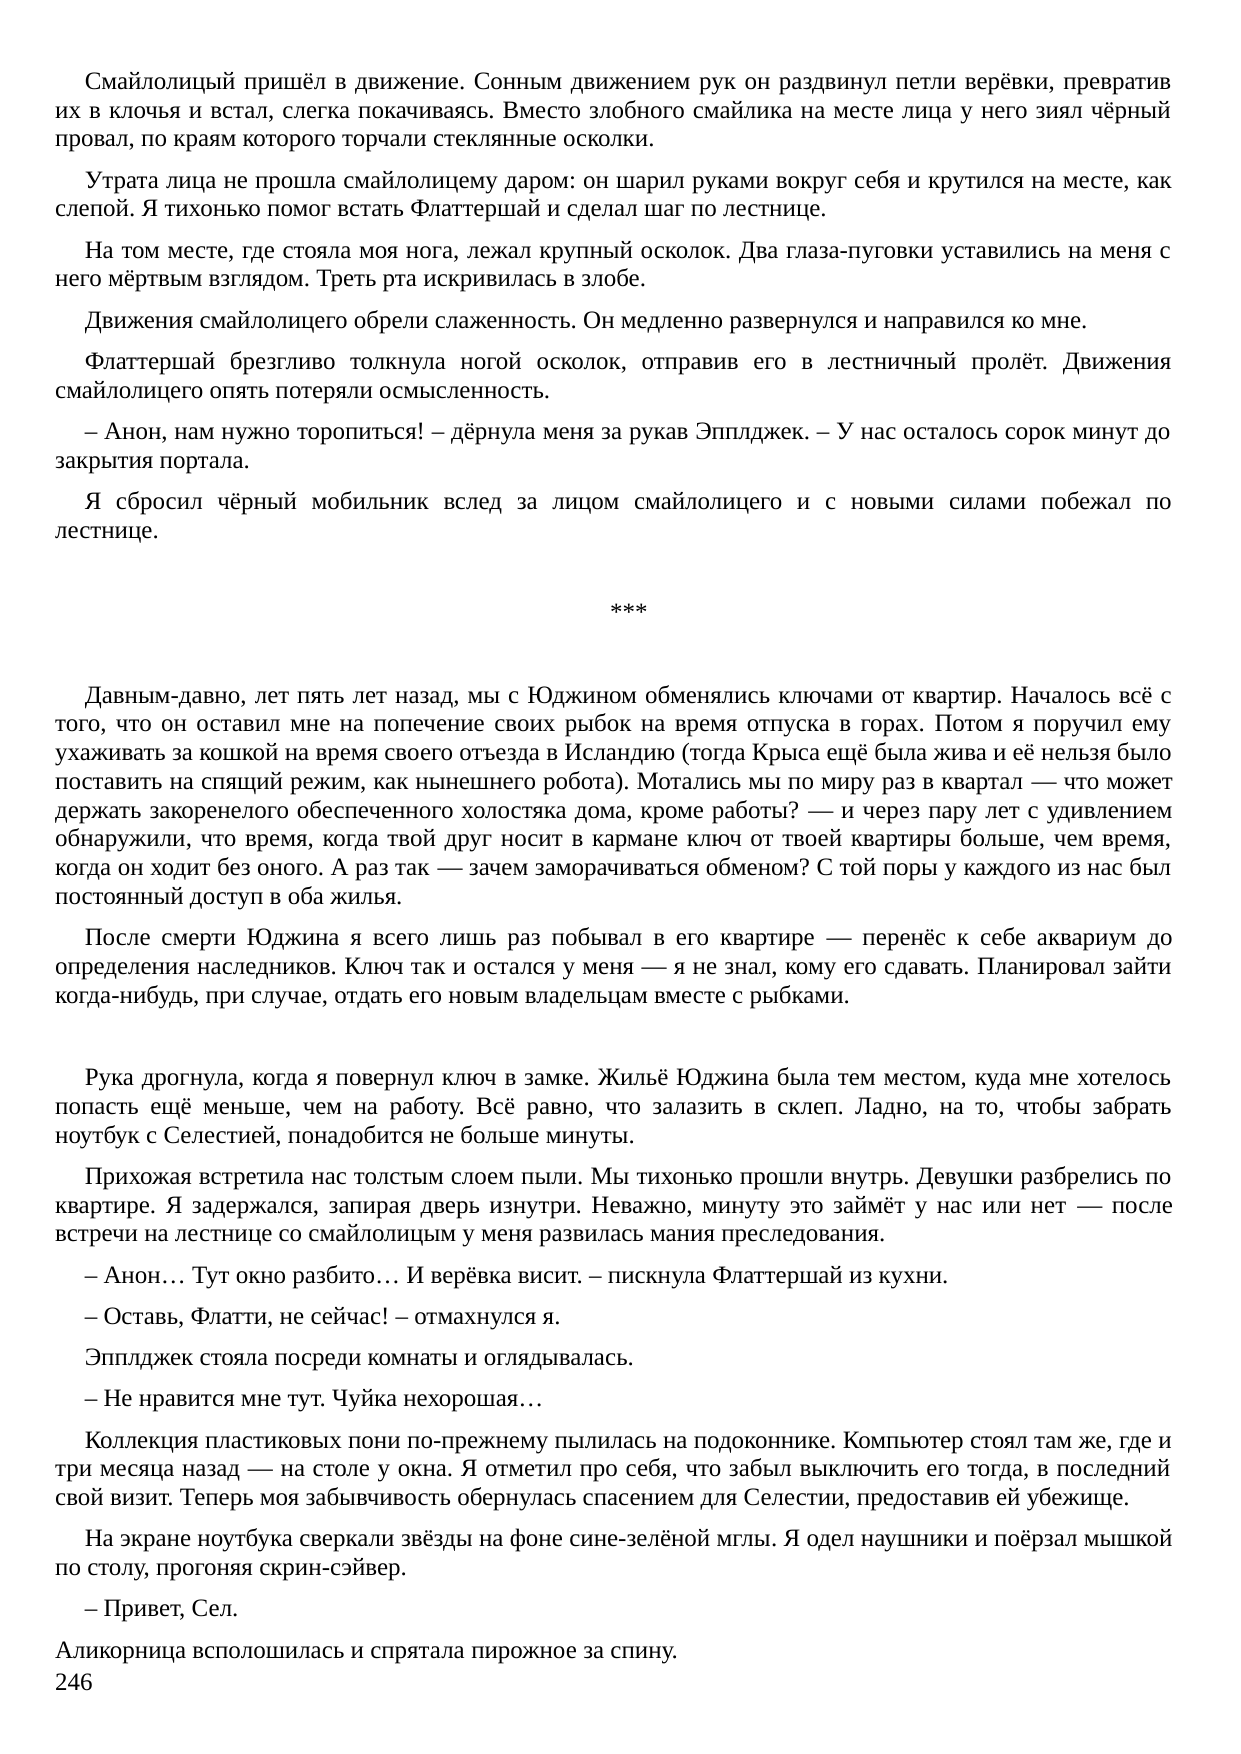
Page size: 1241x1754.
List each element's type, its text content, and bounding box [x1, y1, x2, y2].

text Эпплджек стояла посреди комнаты и оглядывалась. [55, 1342, 1173, 1371]
text Рука дрогнула, когда я повернул ключ в замке. Жильё Юджина была тем местом, куда мне хотелось попасть ещё меньше, чем на работу. Всё равно, что залазить в склеп. Ладно, на то, чтобы забрать ноутбук с Селестией, понадобится не больше минуты. [55, 1062, 1173, 1148]
text – Привет, Сел. [55, 1593, 1173, 1622]
text Давным-давно, лет пять лет назад, мы с Юджином обменялись ключами от квартир. Началось всё с того, что он оставил мне на попечение своих рыбок на время отпуска в горах. Потом я поручил ему ухаживать за кошкой на время своего отъезда в Исландию (тогда Крыса ещё была жива и её нельзя было поставить на спящий режим, как нынешнего робота). Мотались мы по миру раз в квартал — что может держать закоренелого обеспеченного холостяка дома, кроме работы? — и через пару лет с удивлением обнаружили, что время, когда твой друг носит в кармане ключ от твоей квартиры больше, чем время, когда он ходит без оного. А раз так — зачем заморачиваться обменом? С той поры у каждого из нас был постоянный доступ в оба жилья. [55, 680, 1173, 910]
text После смерти Юджина я всего лишь раз побывал в его квартире — перенёс к себе аквариум до определения наследников. Ключ так и остался у меня — я не знал, кому его сдавать. Планировал зайти когда-нибудь, при случае, отдать его новым владельцам вместе с рыбками. [55, 922, 1173, 1008]
text На экране ноутбука сверкали звёзды на фоне сине-зелёной мглы. Я одел наушники и поёрзал мышкой по столу, прогоняя скрин-сэйвер. [55, 1523, 1173, 1581]
text – Анон, нам нужно торопиться! – дёрнула меня за рукав Эпплджек. – У нас осталось сорок минут до закрытия портала. [55, 416, 1173, 473]
text Коллекция пластиковых пони по-прежнему пылилась на подоконнике. Компьютер стоял там же, где и три месяца назад — на столе у окна. Я отметил про себя, что забыл выключить его тогда, в последний свой визит. Теперь моя забывчивость обернулась спасением для Селестии, предоставив ей убежище. [55, 1425, 1173, 1511]
text Движения смайлолицего обрели слаженность. Он медленно развернулся и направился ко мне. [55, 305, 1173, 333]
text – Оставь, Флатти, не сейчас! – отмахнулся я. [55, 1301, 1173, 1330]
text Утрата лица не прошла смайлолицему даром: он шарил руками вокруг себя и крутился на месте, как слепой. Я тихонько помог встать Флаттершай и сделал шаг по лестнице. [55, 165, 1173, 222]
text Аликорница всполошилась и спрятала пирожное за спину. [55, 1635, 1173, 1663]
text На том месте, где стояла моя нога, лежал крупный осколок. Два глаза-пуговки уставились на меня с него мёртвым взглядом. Треть рта искривилась в злобе. [55, 235, 1173, 292]
text Я сбросил чёрный мобильник вслед за лицом смайлолицего и с новыми силами побежал по лестнице. [55, 486, 1173, 543]
text – Не нравится мне тут. Чуйка нехорошая… [55, 1383, 1173, 1412]
text Прихожая встретила нас толстым слоем пыли. Мы тихонько прошли внутрь. Девушки разбрелись по квартире. Я задержался, запирая дверь изнутри. Неважно, минуту это займёт у нас или нет — после встречи на лестнице со смайлолицым у меня развилась мания преследования. [55, 1161, 1173, 1247]
text Флаттершай брезгливо толкнула ногой осколок, отправив его в лестничный пролёт. Движения смайлолицего опять потеряли осмысленность. [55, 346, 1173, 403]
text Смайлолицый пришёл в движение. Сонным движением рук он раздвинул петли верёвки, превратив их в клочья и встал, слегка покачиваясь. Вместо злобного смайлика на месте лица у него зиял чёрный провал, по краям которого торчали стеклянные осколки. [55, 66, 1173, 152]
text *** [55, 597, 1173, 626]
text – Анон… Тут окно разбито… И верёвка висит. – пискнула Флаттершай из кухни. [55, 1260, 1173, 1288]
